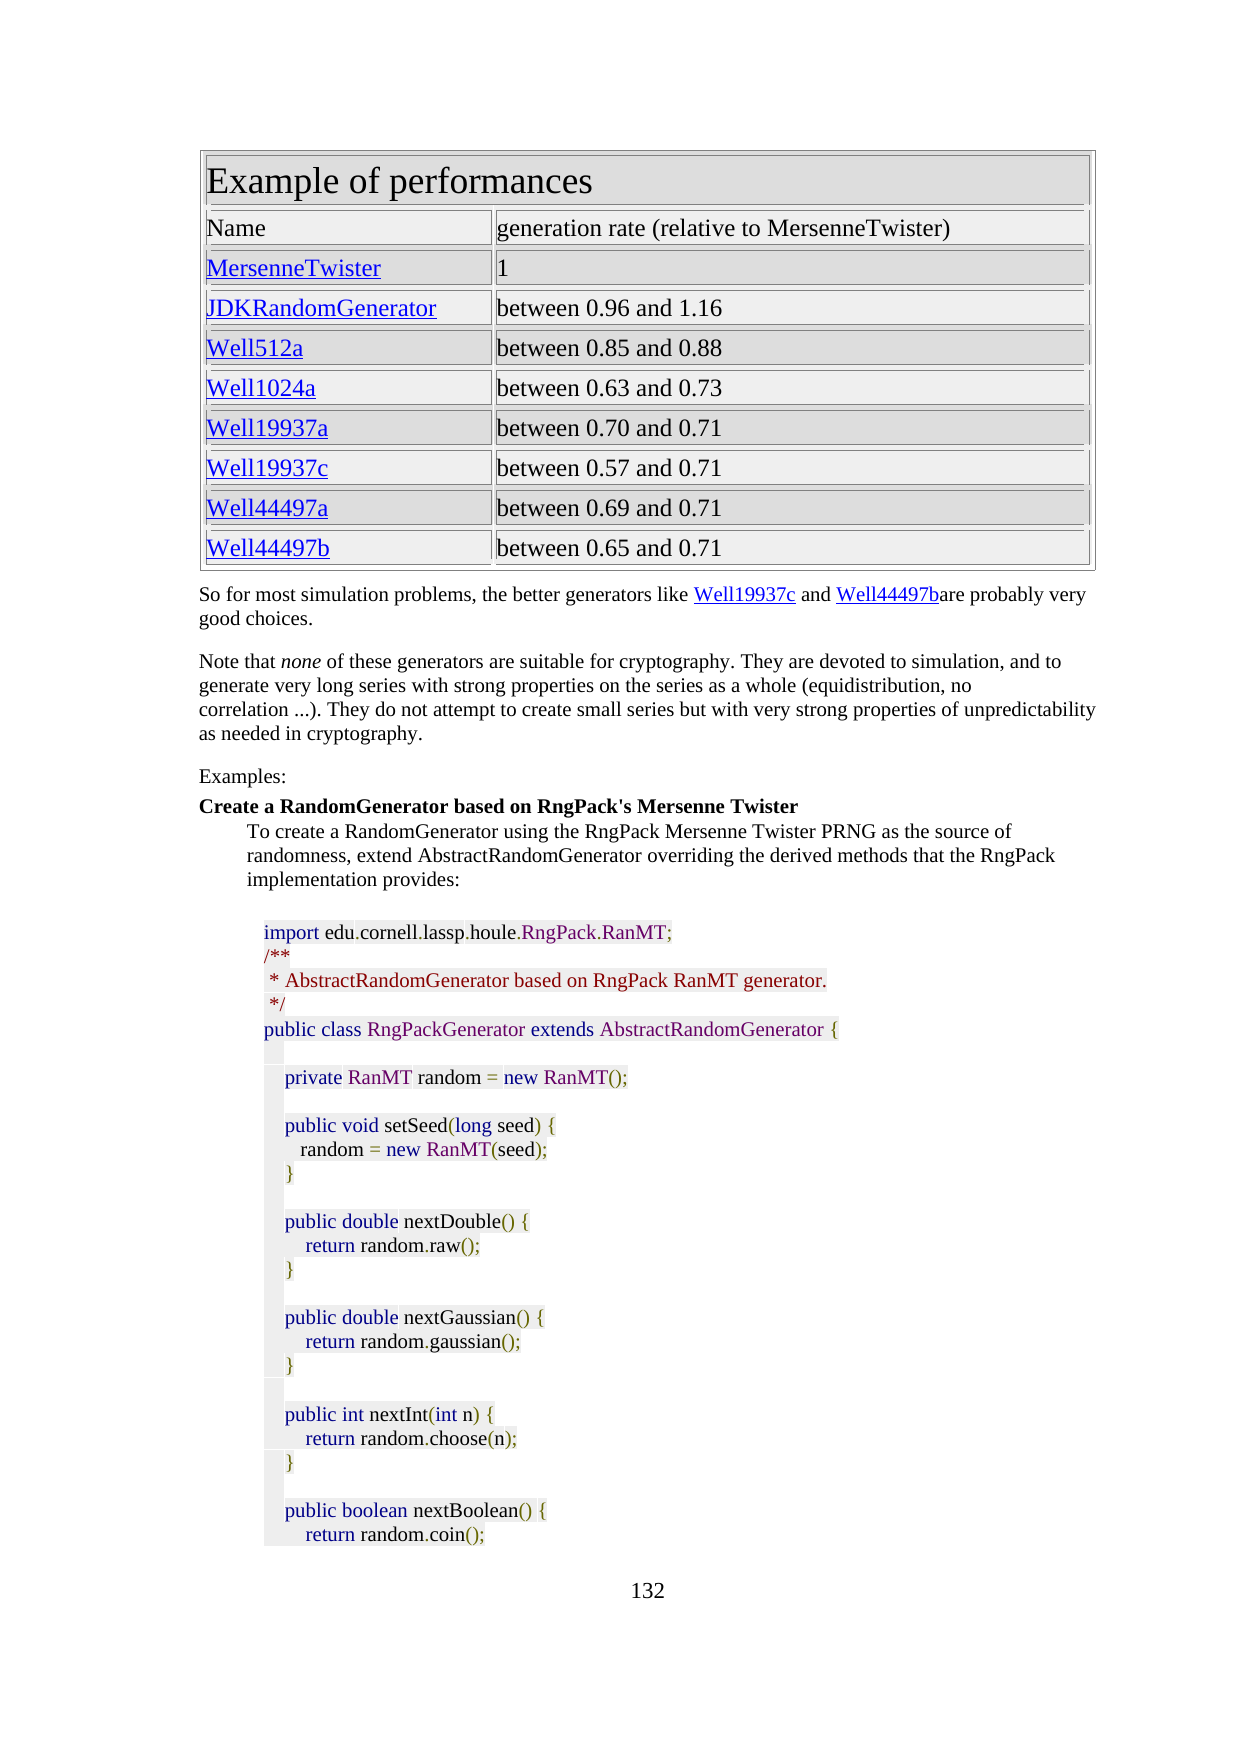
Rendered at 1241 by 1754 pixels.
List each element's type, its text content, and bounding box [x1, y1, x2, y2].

text public double nextGaussian() { [264, 1305, 1097, 1329]
table_cell between 0.63 and 0.73 [494, 364, 1092, 404]
table_cell MersenneTwister [203, 244, 493, 284]
text } [264, 1161, 1097, 1185]
text return random.gaussian(); [264, 1329, 1097, 1353]
table_cell Well19937a [203, 404, 493, 444]
text random = new RanMT(seed); [264, 1137, 1097, 1161]
text } [264, 1449, 1097, 1474]
table_cell Well512a [203, 324, 493, 364]
text */ [264, 992, 1097, 1016]
table_cell JDKRandomGenerator [203, 284, 493, 324]
text private RanMT random = new RanMT(); [264, 1064, 1097, 1089]
table_cell between 0.69 and 0.71 [494, 484, 1092, 524]
table_cell between 0.85 and 0.88 [494, 324, 1092, 364]
table_cell between 0.70 and 0.71 [494, 404, 1092, 444]
table_cell Well1024a [203, 364, 493, 404]
table_cell Well44497b [203, 524, 493, 564]
text Examples: [198, 764, 1097, 788]
table_cell Well19937c [203, 444, 493, 484]
table_cell generation rate (relative to MersenneTwister) [494, 204, 1092, 244]
table_cell between 0.57 and 0.71 [494, 444, 1092, 484]
text public double nextDouble() { [264, 1209, 1097, 1233]
text So for most simulation problems, the better generators like Well19937c and Well44497bare probably very good choices. [198, 582, 1097, 630]
table_cell between 0.96 and 1.16 [494, 284, 1092, 324]
text } [264, 1353, 1097, 1377]
text public boolean nextBoolean() { [264, 1498, 1097, 1522]
text public class RngPackGenerator extends AbstractRandomGenerator { [264, 1016, 1097, 1041]
text return random.raw(); [264, 1233, 1097, 1257]
table_cell 1 [494, 244, 1092, 284]
list To create a RandomGenerator using the RngPack Mersenne Twister PRNG as the source of randomness, extend AbstractRandomGenerator overriding the derived methods that the RngPack implementation provides: [247, 818, 1108, 891]
text return random.coin(); [264, 1522, 1097, 1546]
text return random.choose(n); [264, 1426, 1097, 1449]
text import edu.cornell.lassp.houle.RngPack.RanMT; [264, 920, 1097, 944]
text /** [264, 944, 1097, 968]
text public int nextInt(int n) { [264, 1401, 1097, 1426]
text } [264, 1257, 1097, 1281]
subtitle Create a RandomGenerator based on RngPack's Mersenne Twister [198, 794, 1097, 818]
text Note that none of these generators are suitable for cryptography. They are devoted to simulation, and to generate very long series with strong properties on the series as a whole (equidistribution, no correlation ...). They do not attempt to create small series but with very strong properties of unpredictability as needed in cryptography. [198, 649, 1097, 745]
table_header Example of performances [203, 151, 1092, 204]
table_cell Well44497a [203, 484, 493, 524]
table_cell between 0.65 and 0.71 [494, 524, 1092, 564]
text * AbstractRandomGenerator based on RngPack RanMT generator. [264, 968, 1097, 992]
table_cell Name [203, 204, 493, 244]
text public void setSeed(long seed) { [264, 1113, 1097, 1137]
